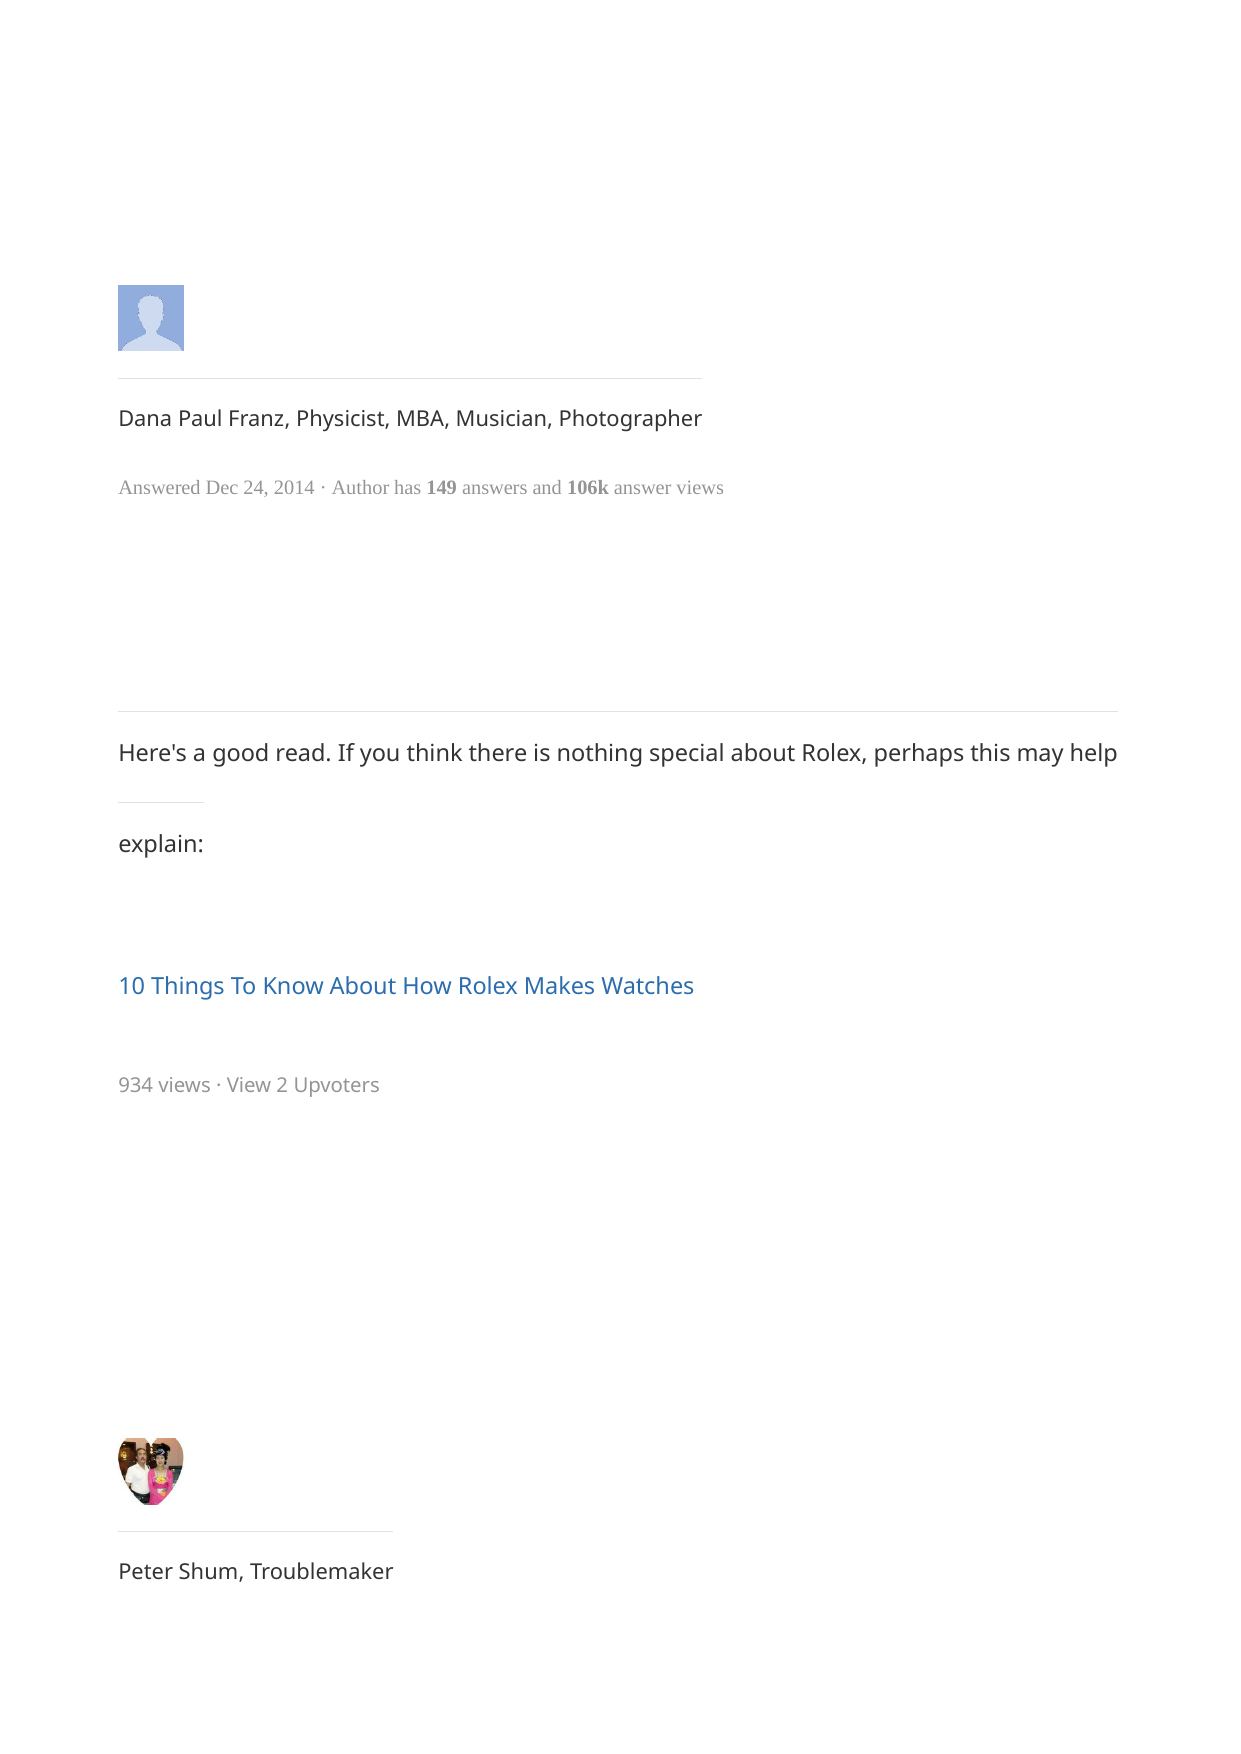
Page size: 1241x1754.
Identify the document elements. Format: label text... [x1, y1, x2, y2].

text Peter Shum, Troublemaker [118, 1531, 1109, 1586]
text Answered Dec 24, 2014 · Author has 149 answers and 106k answer views [118, 475, 1122, 499]
text 934 views · View 2 Upvoters [118, 1071, 1122, 1099]
text Here's a good read. If you think there is nothing special about Rolex, perhaps this may help explain: 10 Things To Know About How Rolex Makes Watches [118, 711, 1122, 1002]
text Dana Paul Franz, Physicist, MBA, Musician, Photographer [118, 377, 1109, 432]
picture [118, 285, 184, 351]
picture [118, 1438, 184, 1505]
